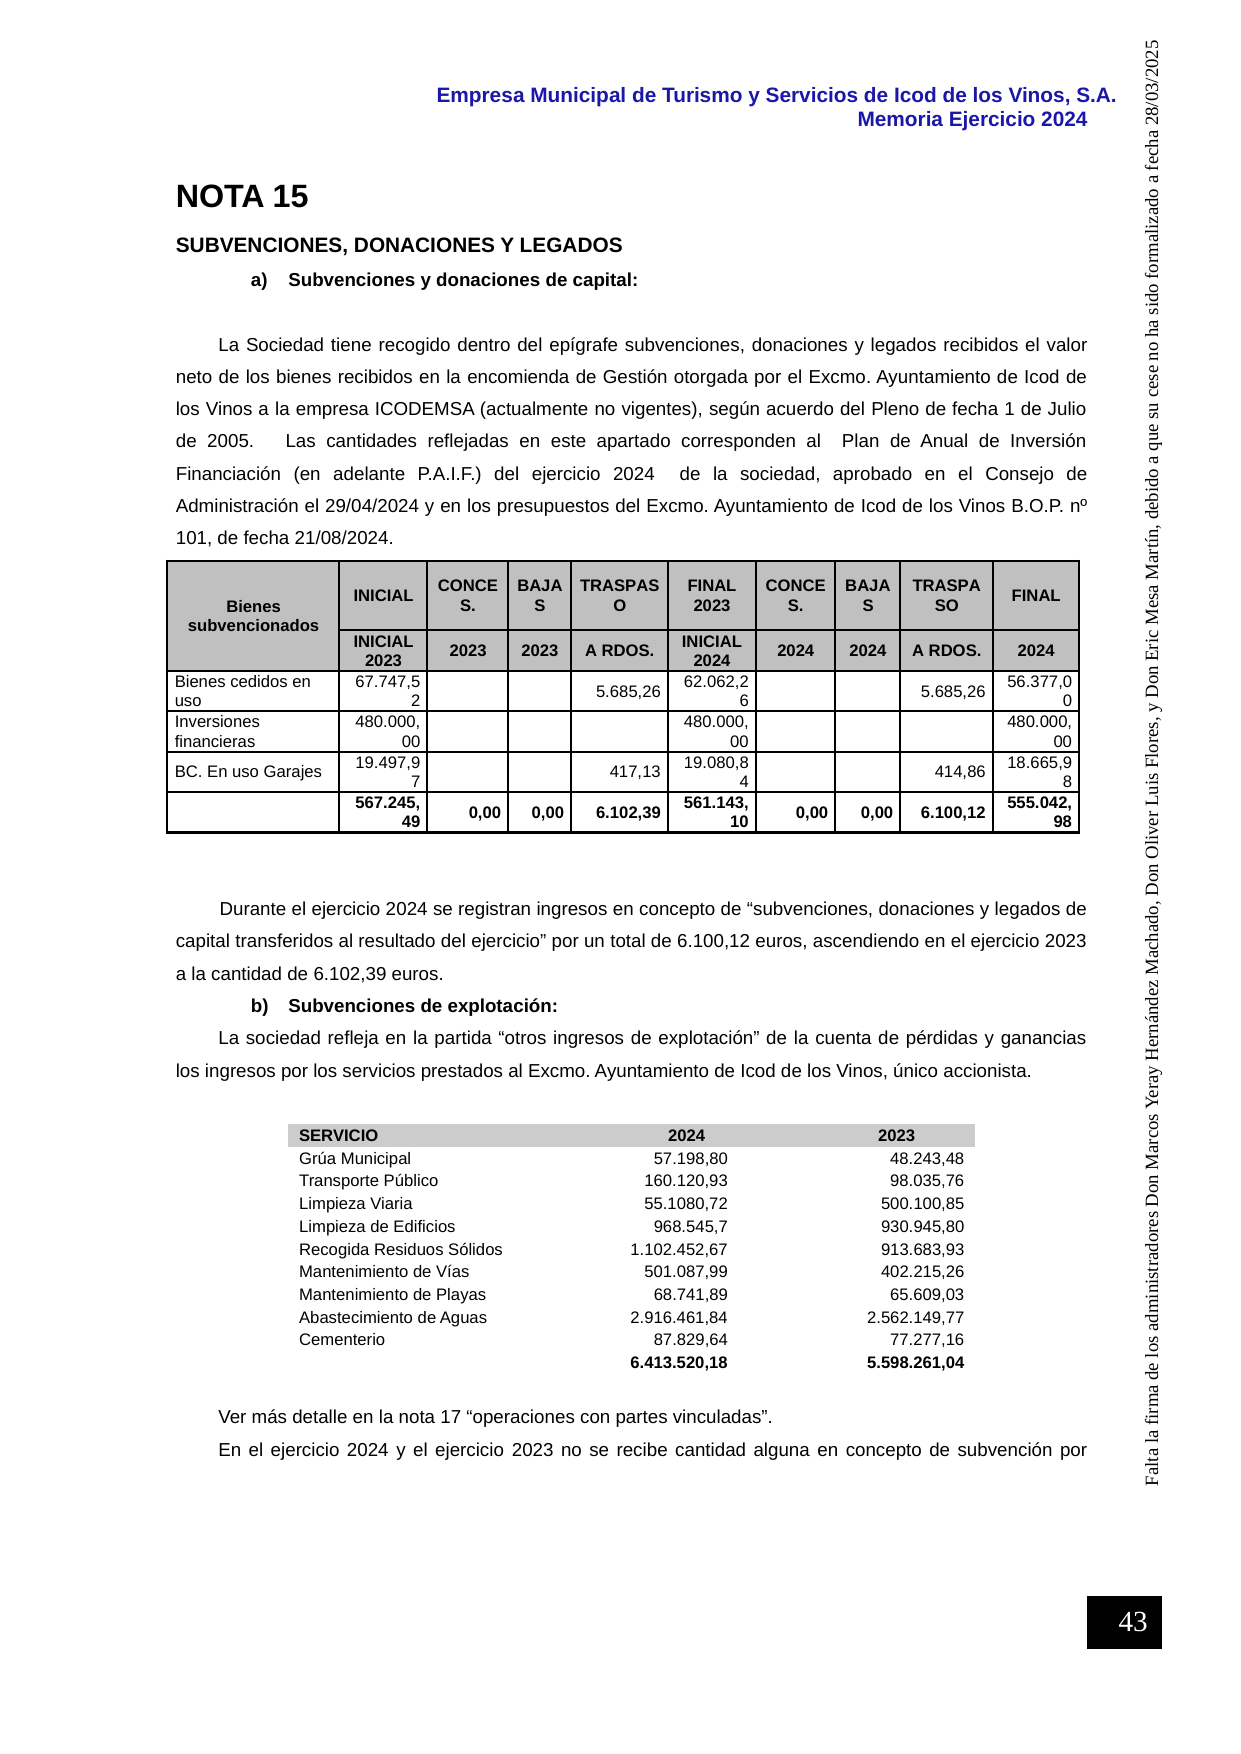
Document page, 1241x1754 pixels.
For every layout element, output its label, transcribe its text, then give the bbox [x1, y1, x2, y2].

table_header SERVICIO [288, 1124, 555, 1147]
table_cell Grúa Municipal [288, 1147, 555, 1169]
table_cell [836, 712, 899, 751]
table_cell [757, 672, 834, 710]
table_cell 913.683,93 [739, 1238, 975, 1260]
table_cell 18.665,98 [994, 753, 1078, 791]
text La Sociedad tiene recogido dentro del epígrafe subvenciones, donaciones y legados recibidos el valor neto de los bienes recibidos en la encomienda de Gestión otorgada por el Excmo. Ayuntamiento de Icod de los Vinos a la empresa ICODEMSA (actualmente no vigentes), según acuerdo del Pleno de fecha 1 de Julio de 2005. Las cantidades reflejadas en este apartado corresponden al Plan de Anual de Inversión Financiación (en adelante P.A.I.F.) del ejercicio 2024 de la sociedad, aprobado en el Consejo de Administración el 29/04/2024 y en los presupuestos del Excmo. Ayuntamiento de Icod de los Vinos B.O.P. nº 101, de fecha 21/08/2024. [176, 333, 1087, 549]
table_cell 2024 [757, 631, 834, 670]
text NOTA 15 [176, 177, 1087, 214]
table_cell [428, 672, 507, 710]
table_header CONCES. [757, 562, 834, 629]
table_cell Mantenimiento de Vías [288, 1260, 555, 1283]
table_cell 500.100,85 [739, 1192, 975, 1215]
table_cell 48.243,48 [739, 1147, 975, 1169]
table_header TRASPASO [572, 562, 667, 629]
table_header 2024 [555, 1124, 739, 1147]
table_cell BC. En uso Garajes [168, 753, 338, 791]
table_cell 402.215,26 [739, 1260, 975, 1283]
table_cell Recogida Residuos Sólidos [288, 1238, 555, 1260]
table_cell 480.000,00 [340, 712, 426, 751]
table_cell 67.747,52 [340, 672, 426, 710]
table_cell [288, 1351, 555, 1374]
table_cell Limpieza de Edificios [288, 1215, 555, 1238]
table_cell 6.102,39 [572, 793, 667, 831]
table_cell 2.916.461,84 [555, 1306, 739, 1328]
table_cell 0,00 [757, 793, 834, 831]
table_cell 19.497,97 [340, 753, 426, 791]
table_cell 930.945,80 [739, 1215, 975, 1238]
table_cell 68.741,89 [555, 1283, 739, 1306]
table_cell INICIAL 2024 [669, 631, 755, 670]
table_cell 0,00 [509, 793, 570, 831]
table_cell 555.042,98 [994, 793, 1078, 831]
table_cell [901, 712, 992, 751]
table_cell [572, 712, 667, 751]
table_cell 5.685,26 [572, 672, 667, 710]
text SUBVENCIONES, DONACIONES Y LEGADOS [176, 233, 1087, 257]
table_cell 98.035,76 [739, 1170, 975, 1192]
table_cell Cementerio [288, 1329, 555, 1351]
table_cell Bienes cedidos en uso [168, 672, 338, 710]
table_cell 77.277,16 [739, 1329, 975, 1351]
table_cell 2024 [836, 631, 899, 670]
table_header TRASPASO [901, 562, 992, 629]
table_cell [757, 753, 834, 791]
table_cell 968.545,7 [555, 1215, 739, 1238]
table_cell 480.000,00 [669, 712, 755, 751]
table_cell 5.598.261,04 [739, 1351, 975, 1374]
table_cell 62.062,26 [669, 672, 755, 710]
table_cell A RDOS. [572, 631, 667, 670]
table_cell [836, 672, 899, 710]
table_header CONCES. [428, 562, 507, 629]
table_cell 561.143,10 [669, 793, 755, 831]
table_cell 414,86 [901, 753, 992, 791]
list Subvenciones y donaciones de capital: [251, 269, 1087, 290]
table_header BAJAS [509, 562, 570, 629]
table_cell 567.245,49 [340, 793, 426, 831]
table_cell 5.685,26 [901, 672, 992, 710]
table_cell Mantenimiento de Playas [288, 1283, 555, 1306]
text En el ejercicio 2024 y el ejercicio 2023 no se recibe cantidad alguna en concepto de subvención por [176, 1438, 1087, 1460]
table_cell INICIAL 2023 [340, 631, 426, 670]
table_header INICIAL [340, 562, 426, 629]
table_cell [757, 712, 834, 751]
table_cell [509, 753, 570, 791]
table_cell 480.000,00 [994, 712, 1078, 751]
text Ver más detalle en la nota 17 “operaciones con partes vinculadas”. [176, 1406, 1087, 1428]
table_cell 2.562.149,77 [739, 1306, 975, 1328]
table_cell 56.377,00 [994, 672, 1078, 710]
table_header BAJAS [836, 562, 899, 629]
table_cell 1.102.452,67 [555, 1238, 739, 1260]
table_cell 87.829,64 [555, 1329, 739, 1351]
table_cell Inversiones financieras [168, 712, 338, 751]
table_cell 501.087,99 [555, 1260, 739, 1283]
table_cell 160.120,93 [555, 1170, 739, 1192]
table_cell 6.413.520,18 [555, 1351, 739, 1374]
table_cell 6.100,12 [901, 793, 992, 831]
table_cell [428, 712, 507, 751]
table_cell 0,00 [428, 793, 507, 831]
table_cell Transporte Público [288, 1170, 555, 1192]
table_header FINAL 2023 [669, 562, 755, 629]
table_cell A RDOS. [901, 631, 992, 670]
table_cell [836, 753, 899, 791]
text La sociedad refleja en la partida “otros ingresos de explotación” de la cuenta de pérdidas y ganancias los ingresos por los servicios prestados al Excmo. Ayuntamiento de Icod de los Vinos, único accionista. [176, 1027, 1087, 1081]
table_cell 2023 [428, 631, 507, 670]
table_header Bienes subvencionados [168, 562, 338, 670]
table_cell [509, 712, 570, 751]
table_cell 55.1080,72 [555, 1192, 739, 1215]
table_cell 0,00 [836, 793, 899, 831]
table_cell [428, 753, 507, 791]
table_header 2023 [739, 1124, 975, 1147]
table_cell Abastecimiento de Aguas [288, 1306, 555, 1328]
list Subvenciones de explotación: [251, 995, 1087, 1016]
table_cell 57.198,80 [555, 1147, 739, 1169]
table_cell Limpieza Viaria [288, 1192, 555, 1215]
table_cell 2023 [509, 631, 570, 670]
text Durante el ejercicio 2024 se registran ingresos en concepto de “subvenciones, donaciones y legados de capital transferidos al resultado del ejercicio” por un total de 6.100,12 euros, ascendiendo en el ejercicio 2023 a la cantidad de 6.102,39 euros. [176, 898, 1087, 984]
table_cell 2024 [994, 631, 1078, 670]
table_cell [509, 672, 570, 710]
table_cell 417,13 [572, 753, 667, 791]
table_cell [168, 793, 338, 831]
table_cell 65.609,03 [739, 1283, 975, 1306]
table_cell 19.080,84 [669, 753, 755, 791]
table_header FINAL [994, 562, 1078, 629]
